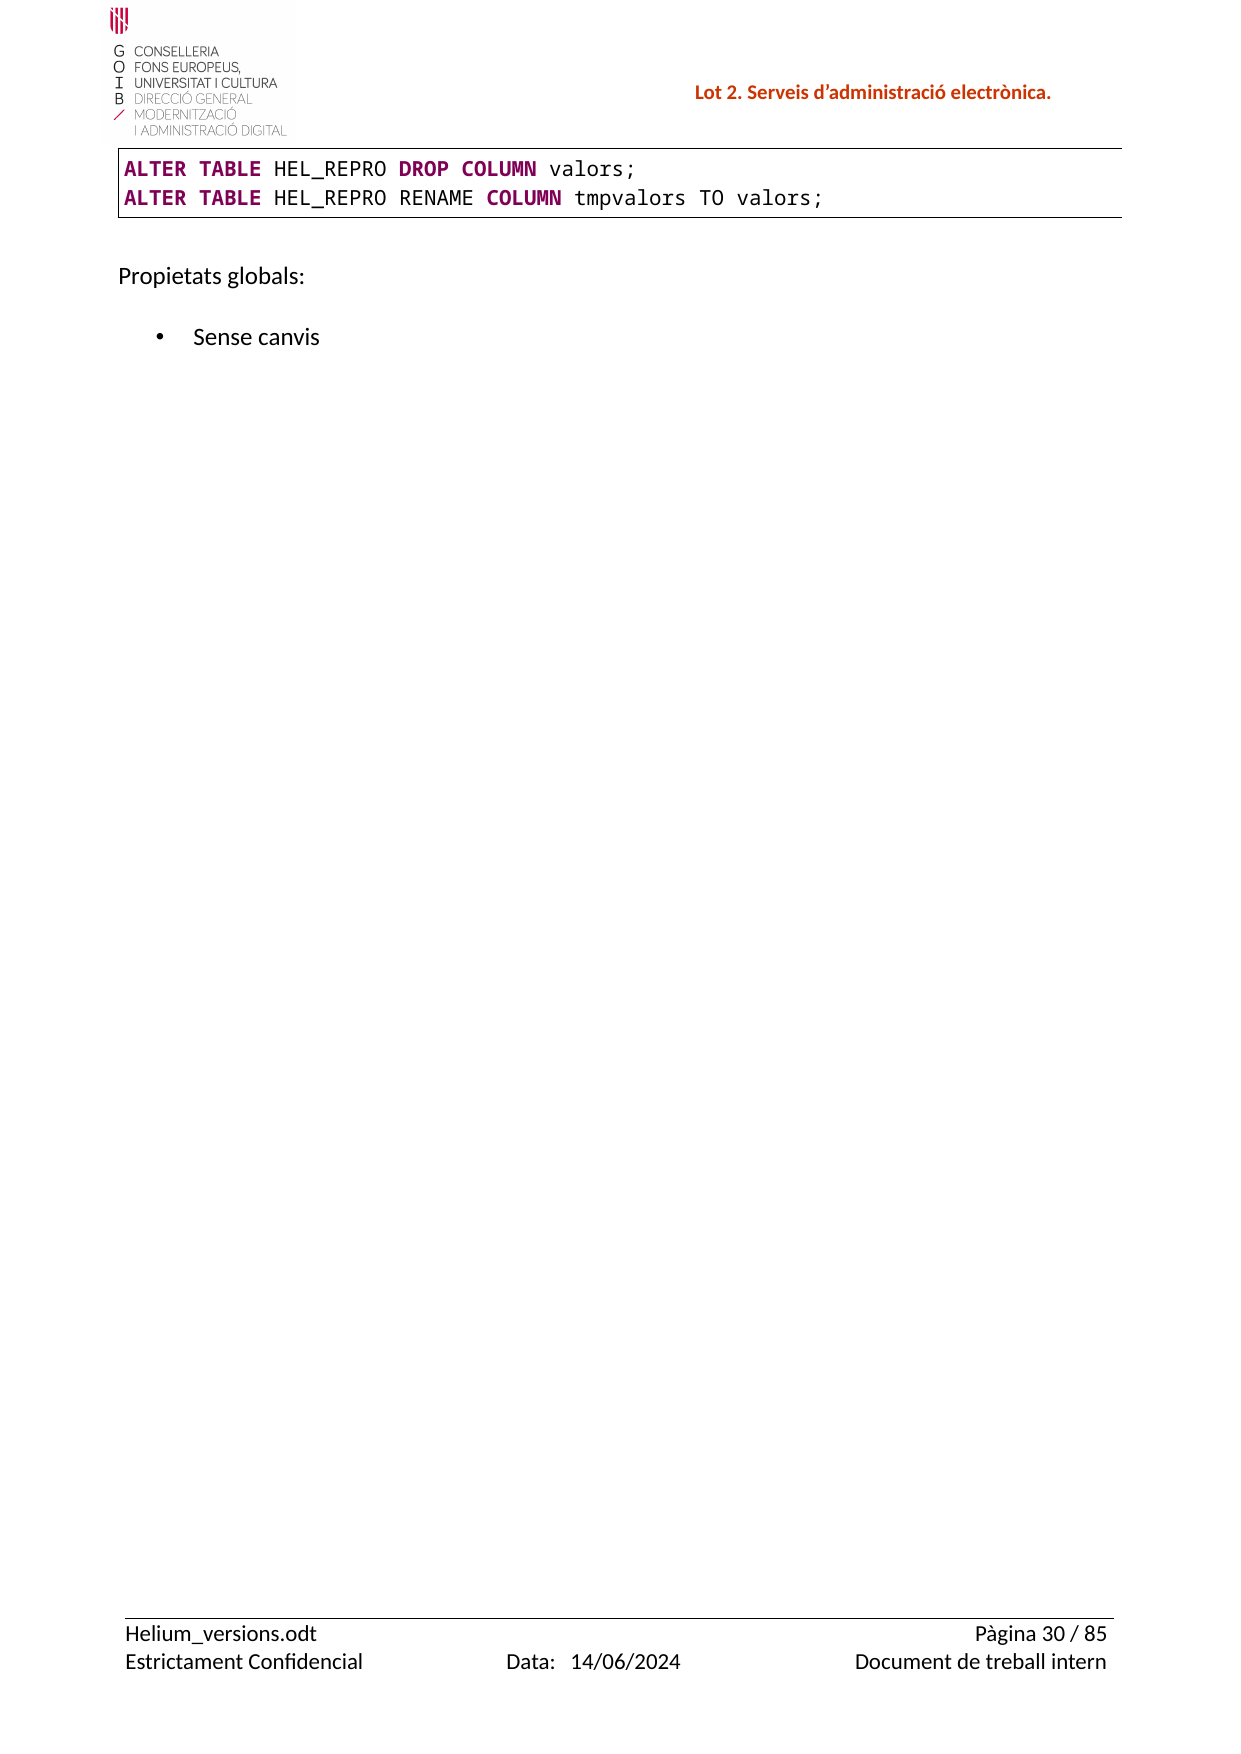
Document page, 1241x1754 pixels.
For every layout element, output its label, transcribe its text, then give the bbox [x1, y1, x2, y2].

text Propietats globals: [118, 261, 1122, 291]
list Sense canvis [156, 322, 1122, 352]
picture [100, 0, 297, 144]
table_header ALTER TABLE HEL_REPRO DROP COLUMN valors; ALTER TABLE HEL_REPRO RENAME COLUMN tmpvalors TO valors; [119, 149, 1122, 217]
